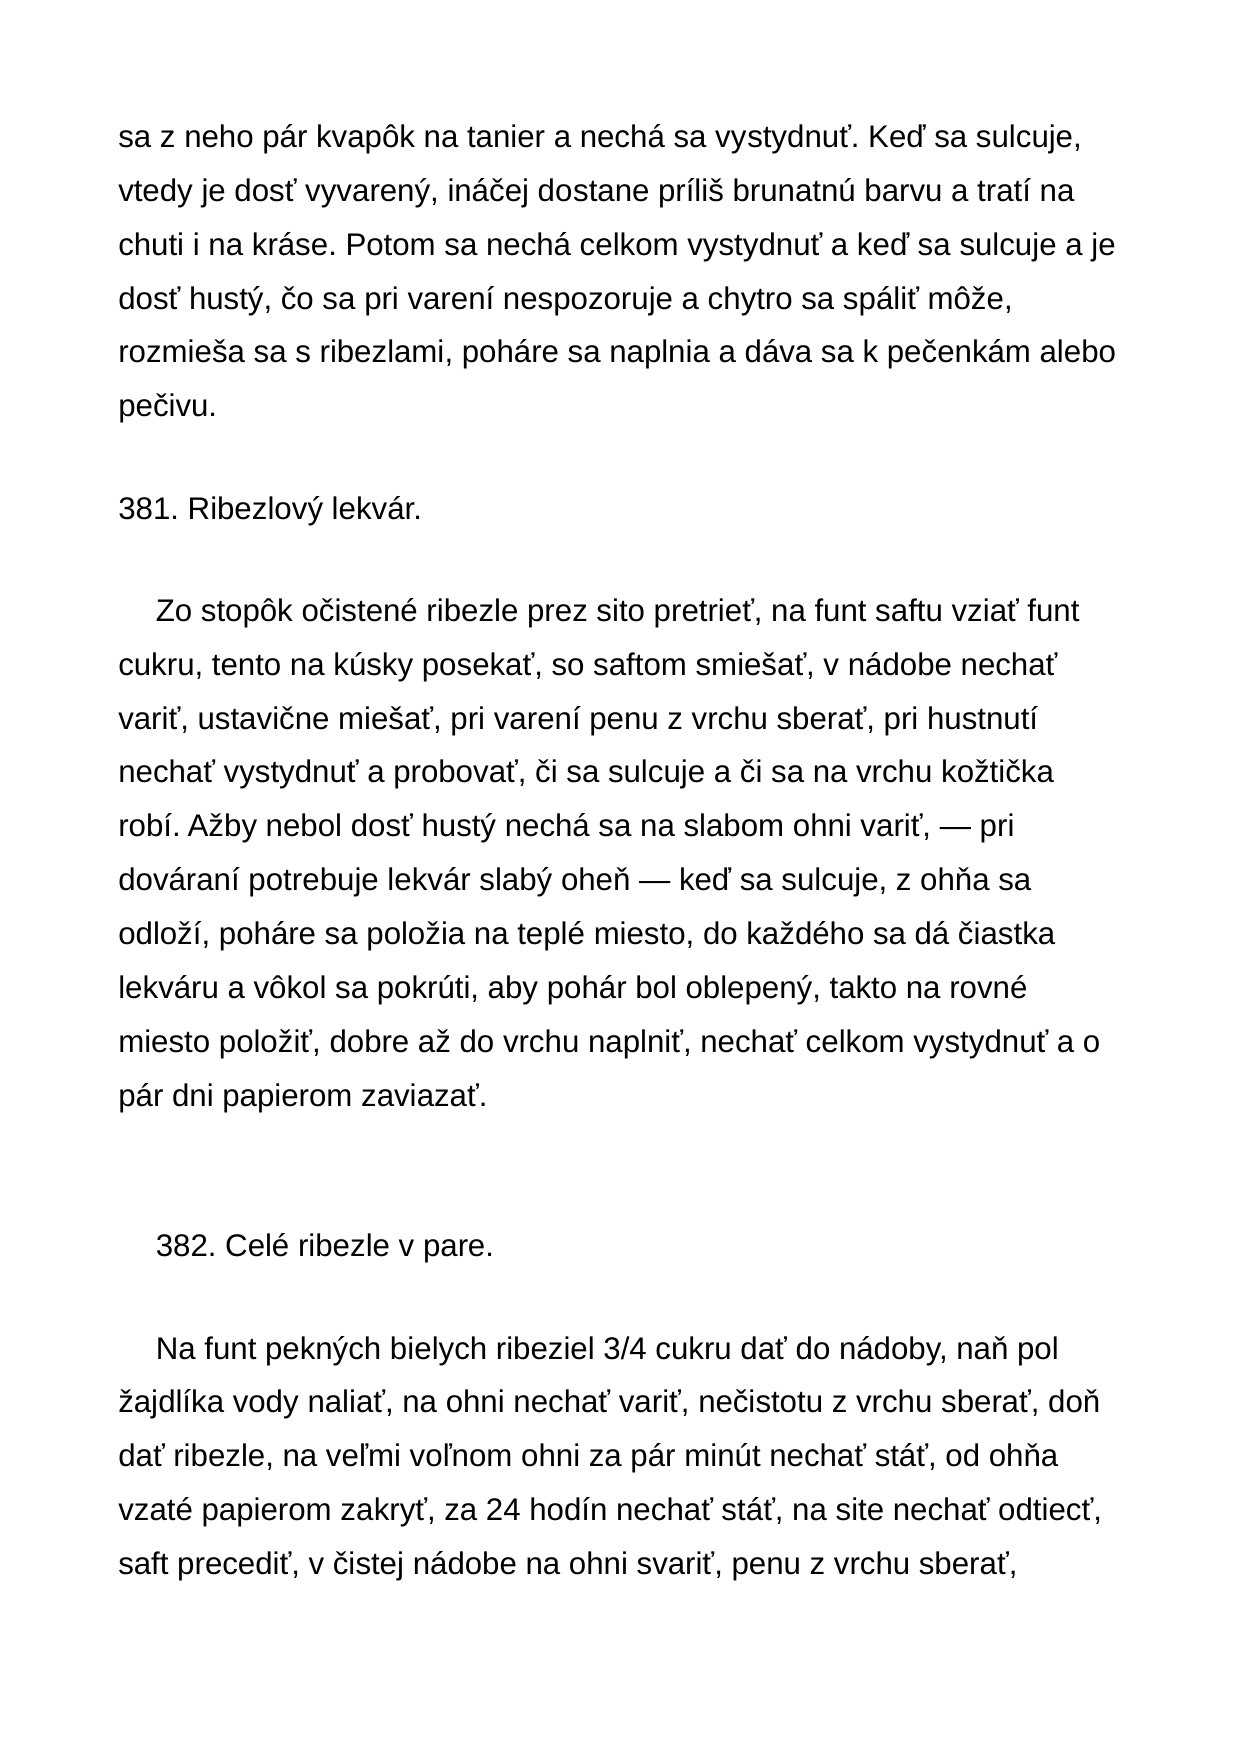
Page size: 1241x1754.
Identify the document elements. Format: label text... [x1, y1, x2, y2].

text sa z neho pár kvapôk na tanier a nechá sa vy­stydnuť. Keď sa sulcuje, vtedy je dosť vyvarený, ináčej do­stane príliš brunatnú barvu a tratí na chuti i na kráse. Potom sa nechá celkom vystydnuť a keď sa sulcuje a je dosť hustý, čo sa pri varení nespozoruje a chytro sa spáliť môže, rozmieša sa s ribezlami, poháre sa naplnia a dáva sa k pečenkám alebo pečivu. [118, 118, 1122, 423]
text 382. Celé ribezle v pare. [118, 1227, 1122, 1263]
text Zo stopôk očistené ribezle prez sito pretrieť, na funt saftu vziať funt cukru, tento na kúsky posekať, so saftom smiešať, v nádobe nechať variť, ustavične miešať, pri varení penu z vrchu sberať, pri hustnutí nechať vystydnuť a probovať, či sa sulcuje a či sa na vrchu kožtička robí. Ažby nebol dosť hustý nechá sa na slabom ohni variť, — pri dováraní potre­buje lekvár slabý oheň — keď sa sulcuje, z ohňa sa odloží, poháre sa položia na teplé miesto, do každého sa dá čiastka lekváru a vôkol sa pokrúti, aby pohár bol oblepený, takto na rovné miesto položiť, dobre až do vrchu naplniť, nechať celkom vystydnuť a o pár dni papierom zaviazať. [118, 592, 1122, 1113]
text Na funt pekných bielych ribeziel 3/4 cukru dať do nádoby, naň pol žajdlíka vody naliať, na ohni nechať variť, nečistotu z vrchu sberať, doň dať ribezle, na veľmi voľnom ohni za pár minút nechať stáť, od ohňa vzaté papierom za­kryť, za 24 hodín nechať stáť, na site nechať odtiecť, saft precediť, v čistej nádobe na ohni svariť, penu z vrchu sberať, [118, 1330, 1122, 1581]
text 381. Ribezlový lekvár. [118, 490, 1122, 526]
